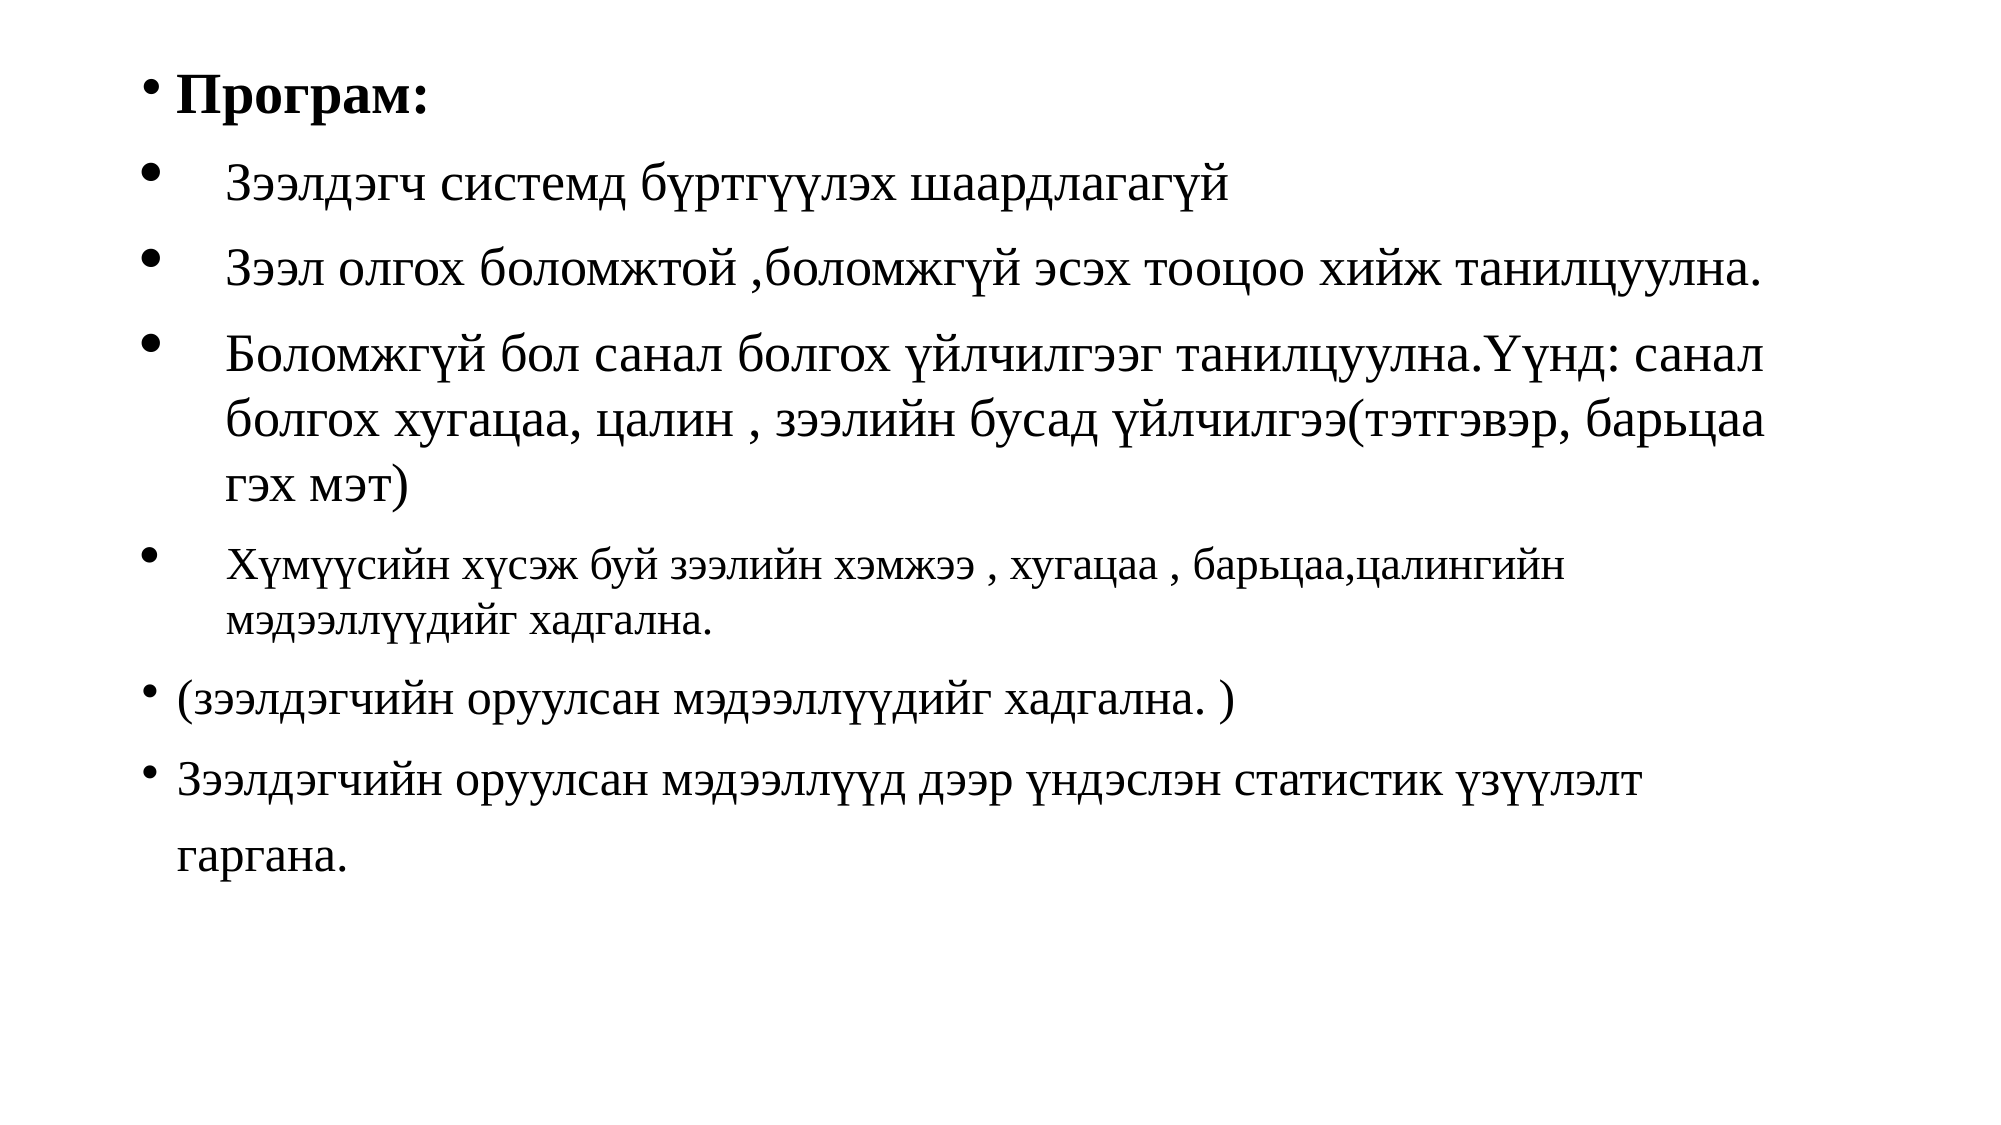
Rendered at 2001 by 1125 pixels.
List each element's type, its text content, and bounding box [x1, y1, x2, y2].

text_box Програм: Зээлдэгч системд бүртгүүлэх шаардлагагүй Зээл олгох боломжтой ,боломжгүй эсэх тооцоо хийж танилцуулна. Боломжгүй бол санал болгох үйлчилгээг танилцуулна.Үүнд: санал болгох хугацаа, цалин , зээлийн бусад үйлчилгээ(тэтгэвэр, барьцаа гэх мэт) Хүмүүсийн хүсэж буй зээлийн хэмжээ , хугацаа , барьцаа,цалингийн мэдээллүүдийг хадгална. (зээлдэгчийн оруулсан мэдээллүүдийг хадгална. ) Зээлдэгчийн оруулсан мэдээллүүд дээр үндэслэн статистик үзүүлэлт гаргана. [126, 47, 1796, 815]
